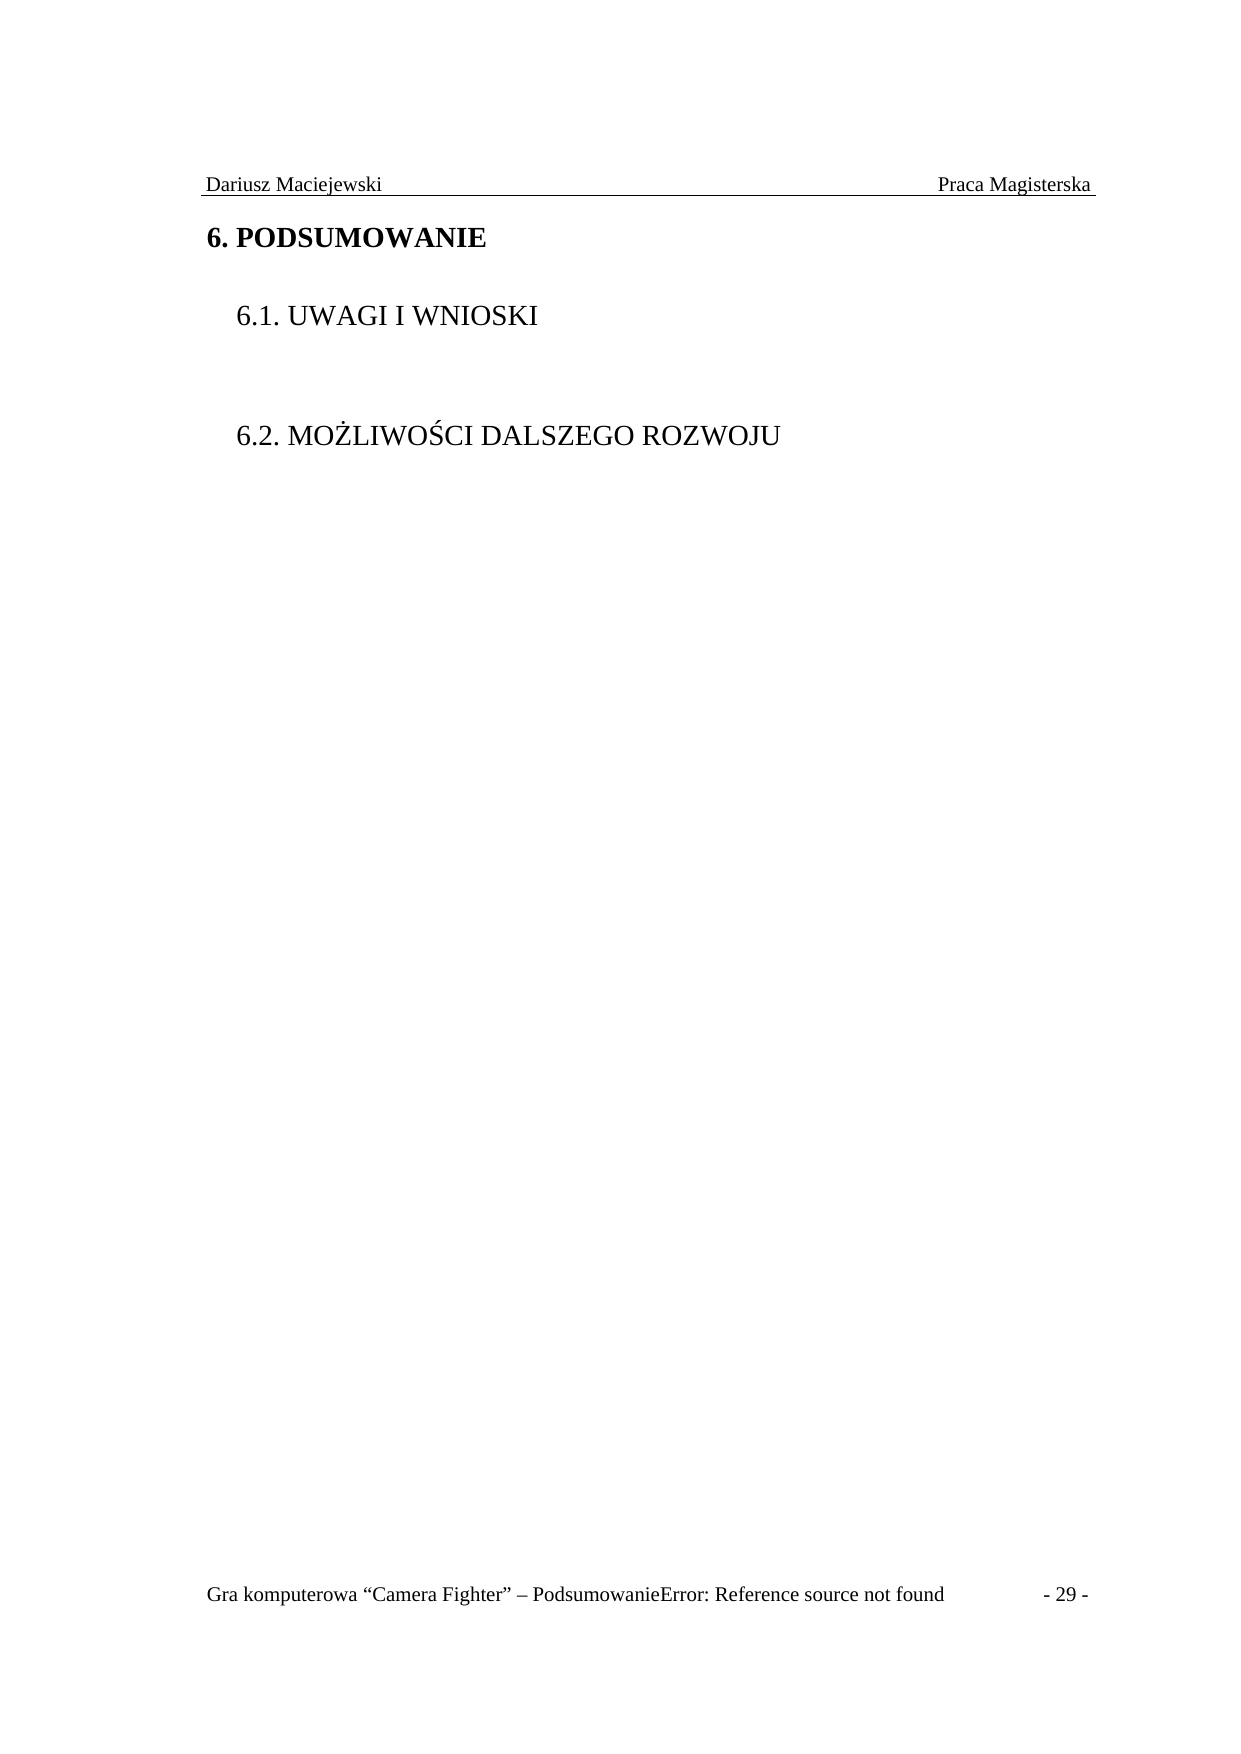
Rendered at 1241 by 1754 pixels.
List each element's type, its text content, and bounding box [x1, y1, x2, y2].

subtitle Uwagi i wnioski [207, 299, 1092, 332]
subtitle Możliwości dalszego rozwoju [207, 419, 1092, 451]
subtitle Podsumowanie [207, 221, 1092, 254]
